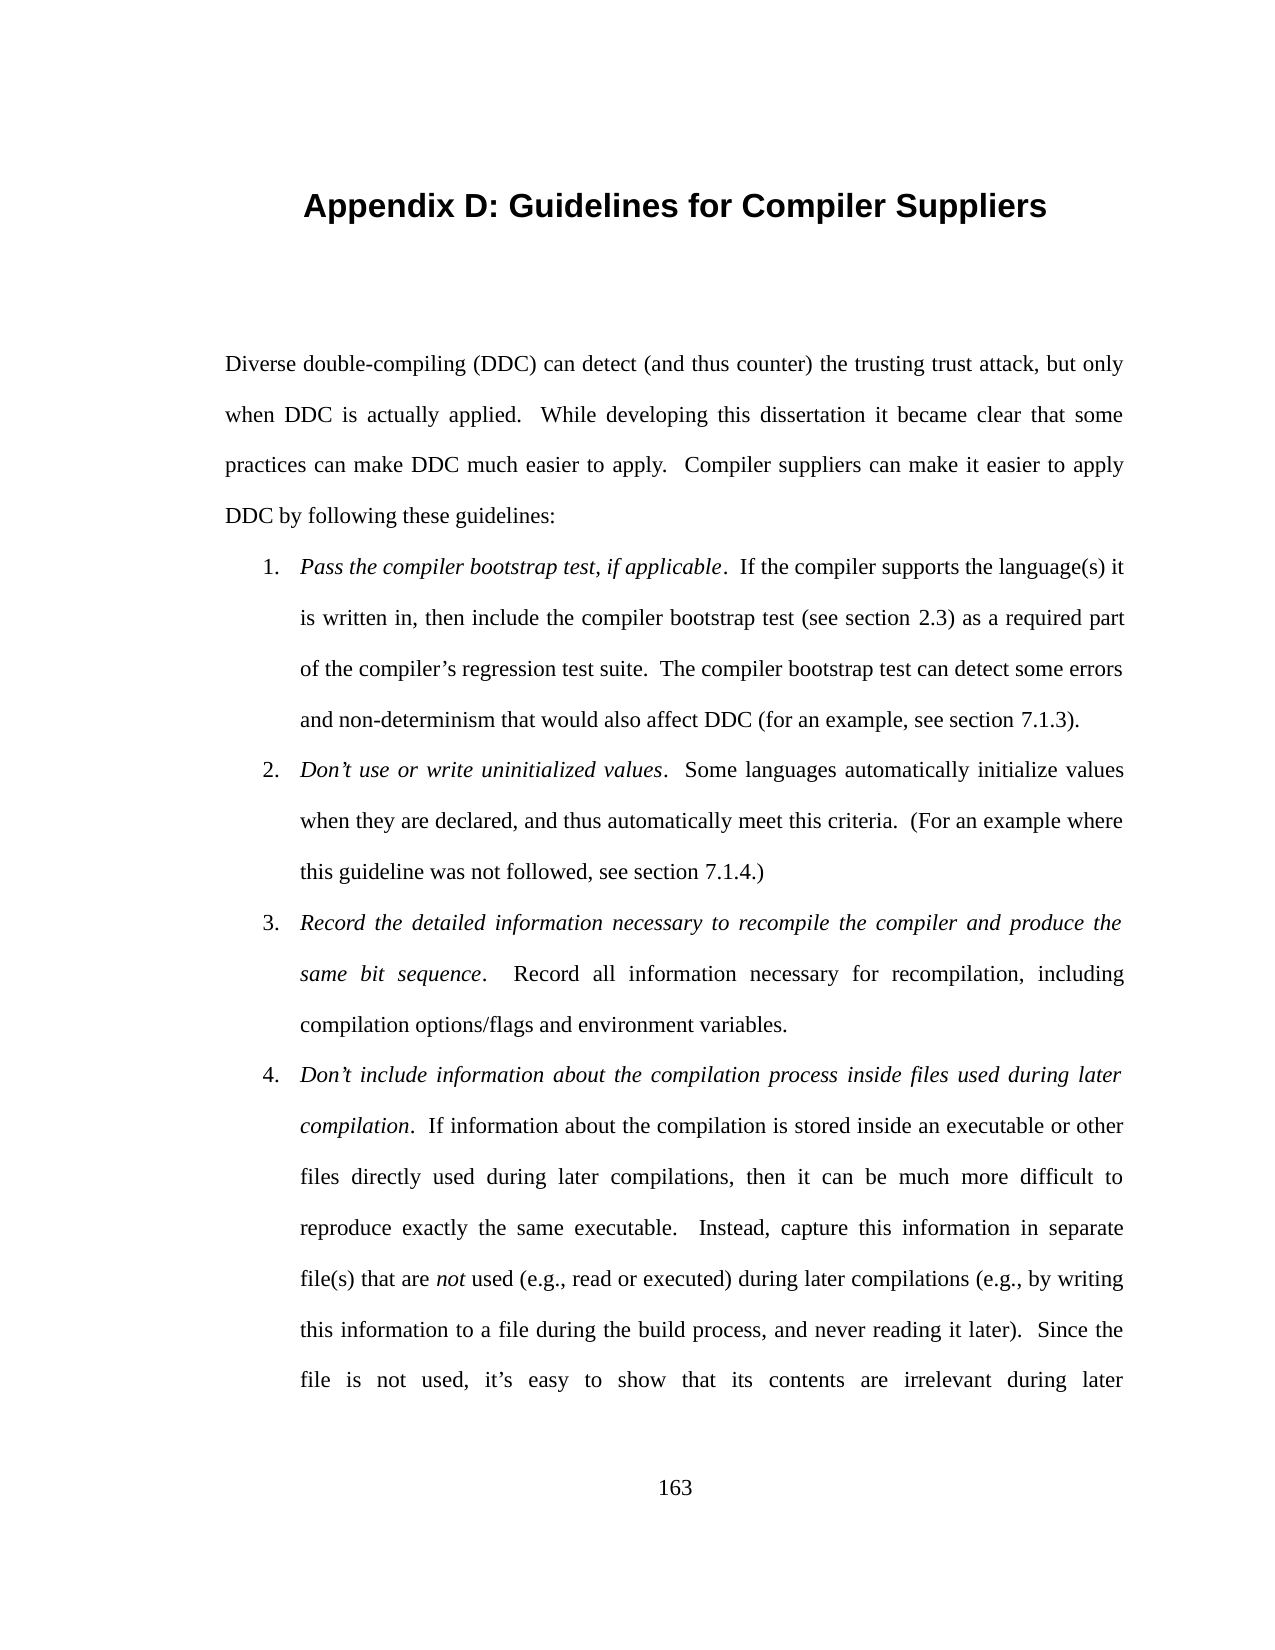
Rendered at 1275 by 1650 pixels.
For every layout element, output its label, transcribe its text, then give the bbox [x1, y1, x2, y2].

list Record the detailed information necessary to recompile the compiler and produce the same bit sequence. Record all information necessary for recompilation, including compilation options/flags and environment variables. [262, 910, 1125, 1037]
list Don’t use or write uninitialized values. Some languages automatically initialize values when they are declared, and thus automatically meet this criteria. (For an example where this guideline was not followed, see section 7.1.4.) [262, 757, 1125, 884]
list Pass the compiler bootstrap test, if applicable. If the compiler supports the language(s) it is written in, then include the compiler bootstrap test (see section 2.3) as a required part of the compiler’s regression test suite. The compiler bootstrap test can detect some errors and non-determinism that would also affect DDC (for an example, see section 7.1.3). [262, 554, 1125, 732]
subtitle Guidelines for Compiler Suppliers [225, 187, 1125, 225]
text Diverse double-compiling (DDC) can detect (and thus counter) the trusting trust attack, but only when DDC is actually applied. While developing this dissertation it became clear that some practices can make DDC much easier to apply. Compiler suppliers can make it easier to apply DDC by following these guidelines: [225, 351, 1125, 529]
list Don’t include information about the compilation process inside files used during later compilation. If information about the compilation is stored inside an executable or other files directly used during later compilations, then it can be much more difficult to reproduce exactly the same executable. Instead, capture this information in separate file(s) that are not used (e.g., read or executed) during later compilations (e.g., by writing this information to a file during the build process, and never reading it later). Since the file is not used, it’s easy to show that its contents are irrelevant during later [262, 1062, 1125, 1393]
